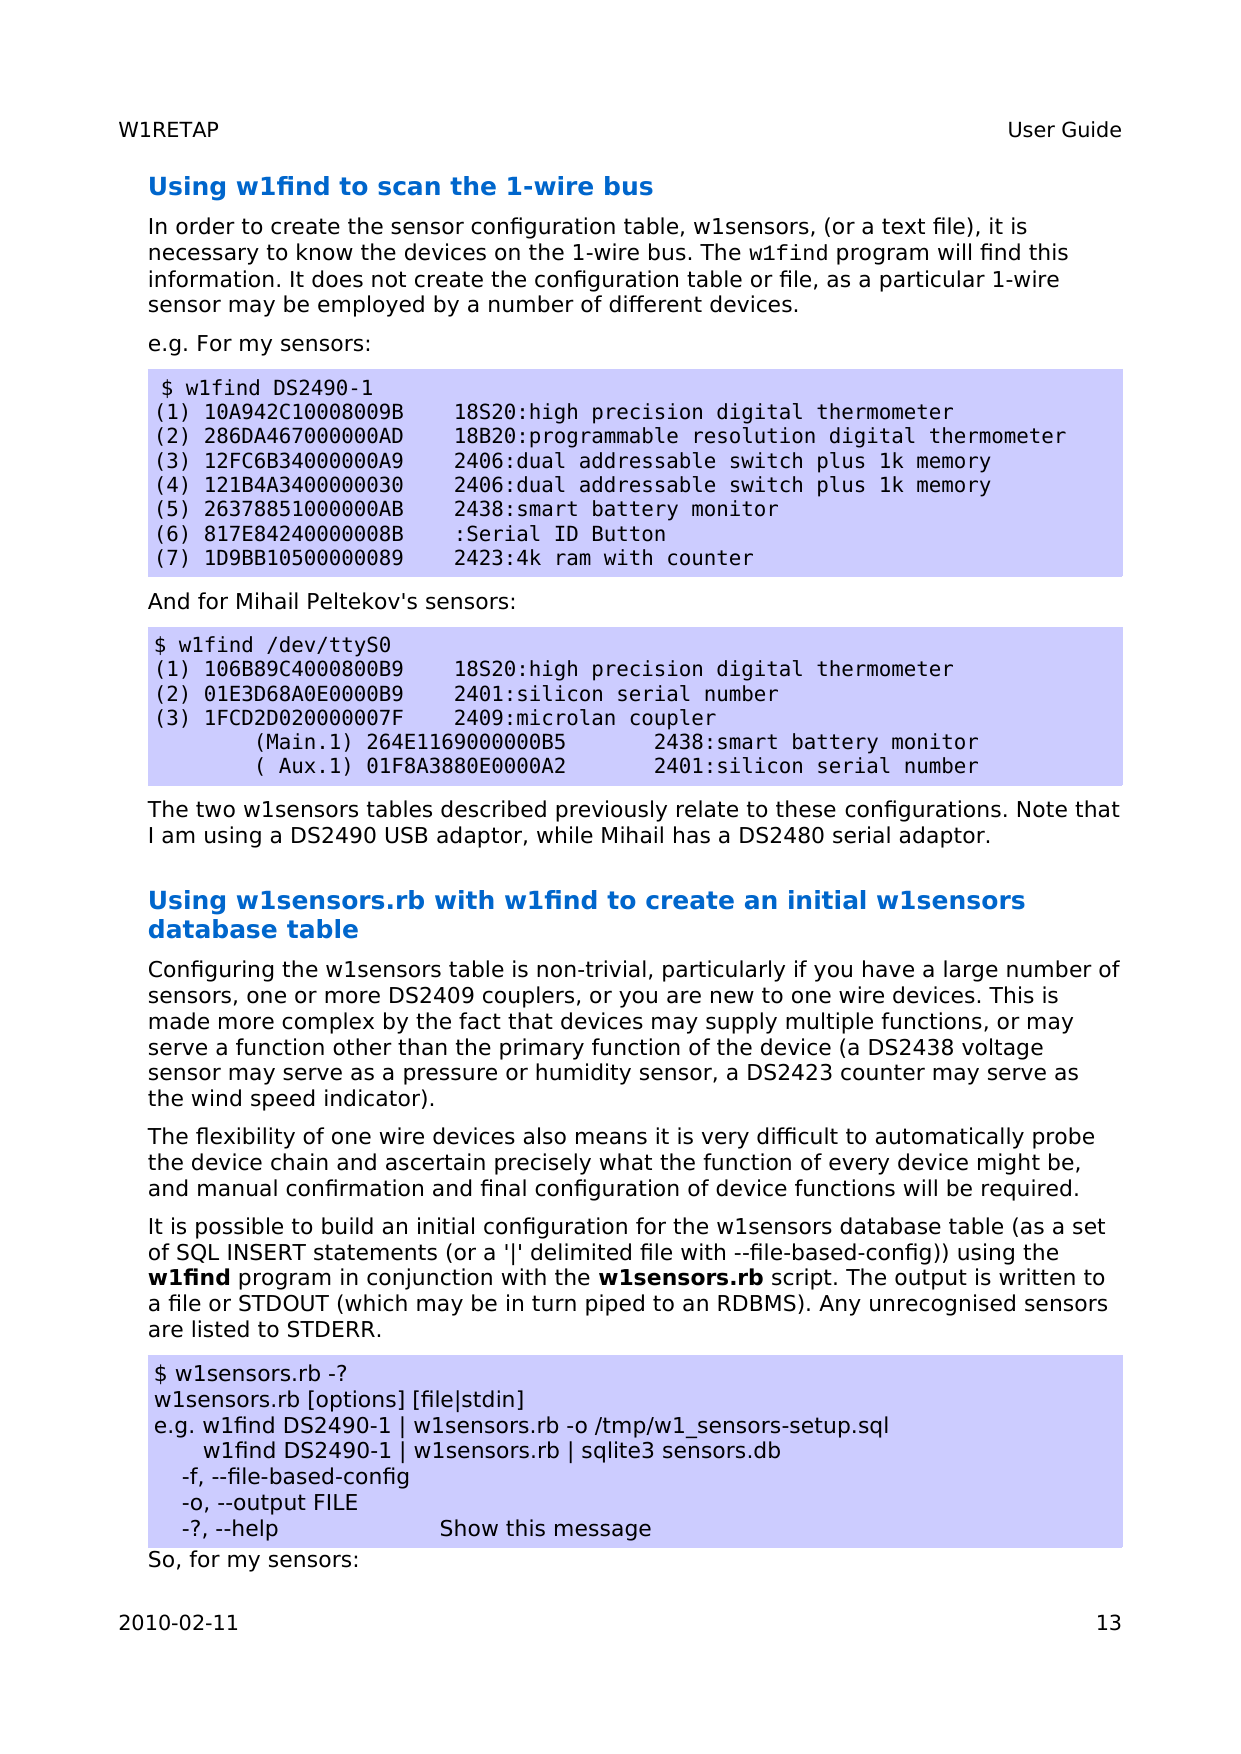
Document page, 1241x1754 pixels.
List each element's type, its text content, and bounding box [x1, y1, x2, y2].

text -?, --help Show this message [149, 1509, 1122, 1547]
text The flexibility of one wire devices also means it is very difficult to automatically probe the device chain and ascertain precisely what the function of every device might be, and manual confirmation and final configuration of device functions will be required. [148, 1124, 1122, 1201]
text -f, --file-based-config [149, 1458, 1122, 1484]
text $ w1find /dev/ttyS0 (1) 106B89C4000800B9 18S20:high precision digital thermometer (2) 01E3D68A0E0000B9 2401:silicon serial number (3) 1FCD2D020000007F 2409:microlan coupler (Main.1) 264E1169000000B5 2438:smart battery monitor ( Aux.1) 01F8A3880E0000A2 2401:silicon serial number [149, 628, 1122, 785]
text It is possible to build an initial configuration for the w1sensors database table (as a set of SQL INSERT statements (or a '|' delimited file with --file-based-config)) using the w1find program in conjunction with the w1sensors.rb script. The output is written to a file or STDOUT (which may be in turn piped to an RDBMS). Any unrecognised sensors are listed to STDERR. [148, 1214, 1122, 1342]
text Configuring the w1sensors table is non-trivial, particularly if you have a large number of sensors, one or more DS2409 couplers, or you are new to one wire devices. This is made more complex by the fact that devices may supply multiple functions, or may serve a function other than the primary function of the device (a DS2438 voltage sensor may serve as a pressure or humidity sensor, a DS2423 counter may serve as the wind speed indicator). [148, 957, 1122, 1112]
text In order to create the sensor configuration table, w1sensors, (or a text file), it is necessary to know the devices on the 1-wire bus. The w1find program will find this information. It does not create the configuration table or file, as a particular 1-wire sensor may be employed by a number of different devices. [148, 214, 1122, 318]
text $ w1sensors.rb -? w1sensors.rb [options] [file|stdin] e.g. w1find DS2490-1 | w1sensors.rb -o /tmp/w1_sensors-setup.sql [149, 1356, 1122, 1432]
subtitle Using w1find to scan the 1-wire bus [148, 172, 1122, 201]
text And for Mihail Peltekov's sensors: [148, 589, 1122, 614]
text The two w1sensors tables described previously relate to these configurations. Note that I am using a DS2490 USB adaptor, while Mihail has a DS2480 serial adaptor. [148, 797, 1122, 849]
text $ w1find DS2490-1 (1) 10A942C10008009B 18S20:high precision digital thermometer (2) 286DA467000000AD 18B20:programmable resolution digital thermometer (3) 12FC6B34000000A9 2406:dual addressable switch plus 1k memory (4) 121B4A3400000030 2406:dual addressable switch plus 1k memory (5) 26378851000000AB 2438:smart battery monitor (6) 817E84240000008B :Serial ID Button (7) 1D9BB10500000089 2423:4k ram with counter [149, 370, 1122, 576]
text -o, --output FILE [149, 1484, 1122, 1509]
text So, for my sensors: [148, 1548, 1122, 1573]
text e.g. For my sensors: [148, 330, 1122, 356]
text w1find DS2490-1 | w1sensors.rb | sqlite3 sensors.db [149, 1432, 1122, 1458]
subtitle Using w1sensors.rb with w1find to create an initial w1sensors database table [148, 886, 1122, 945]
